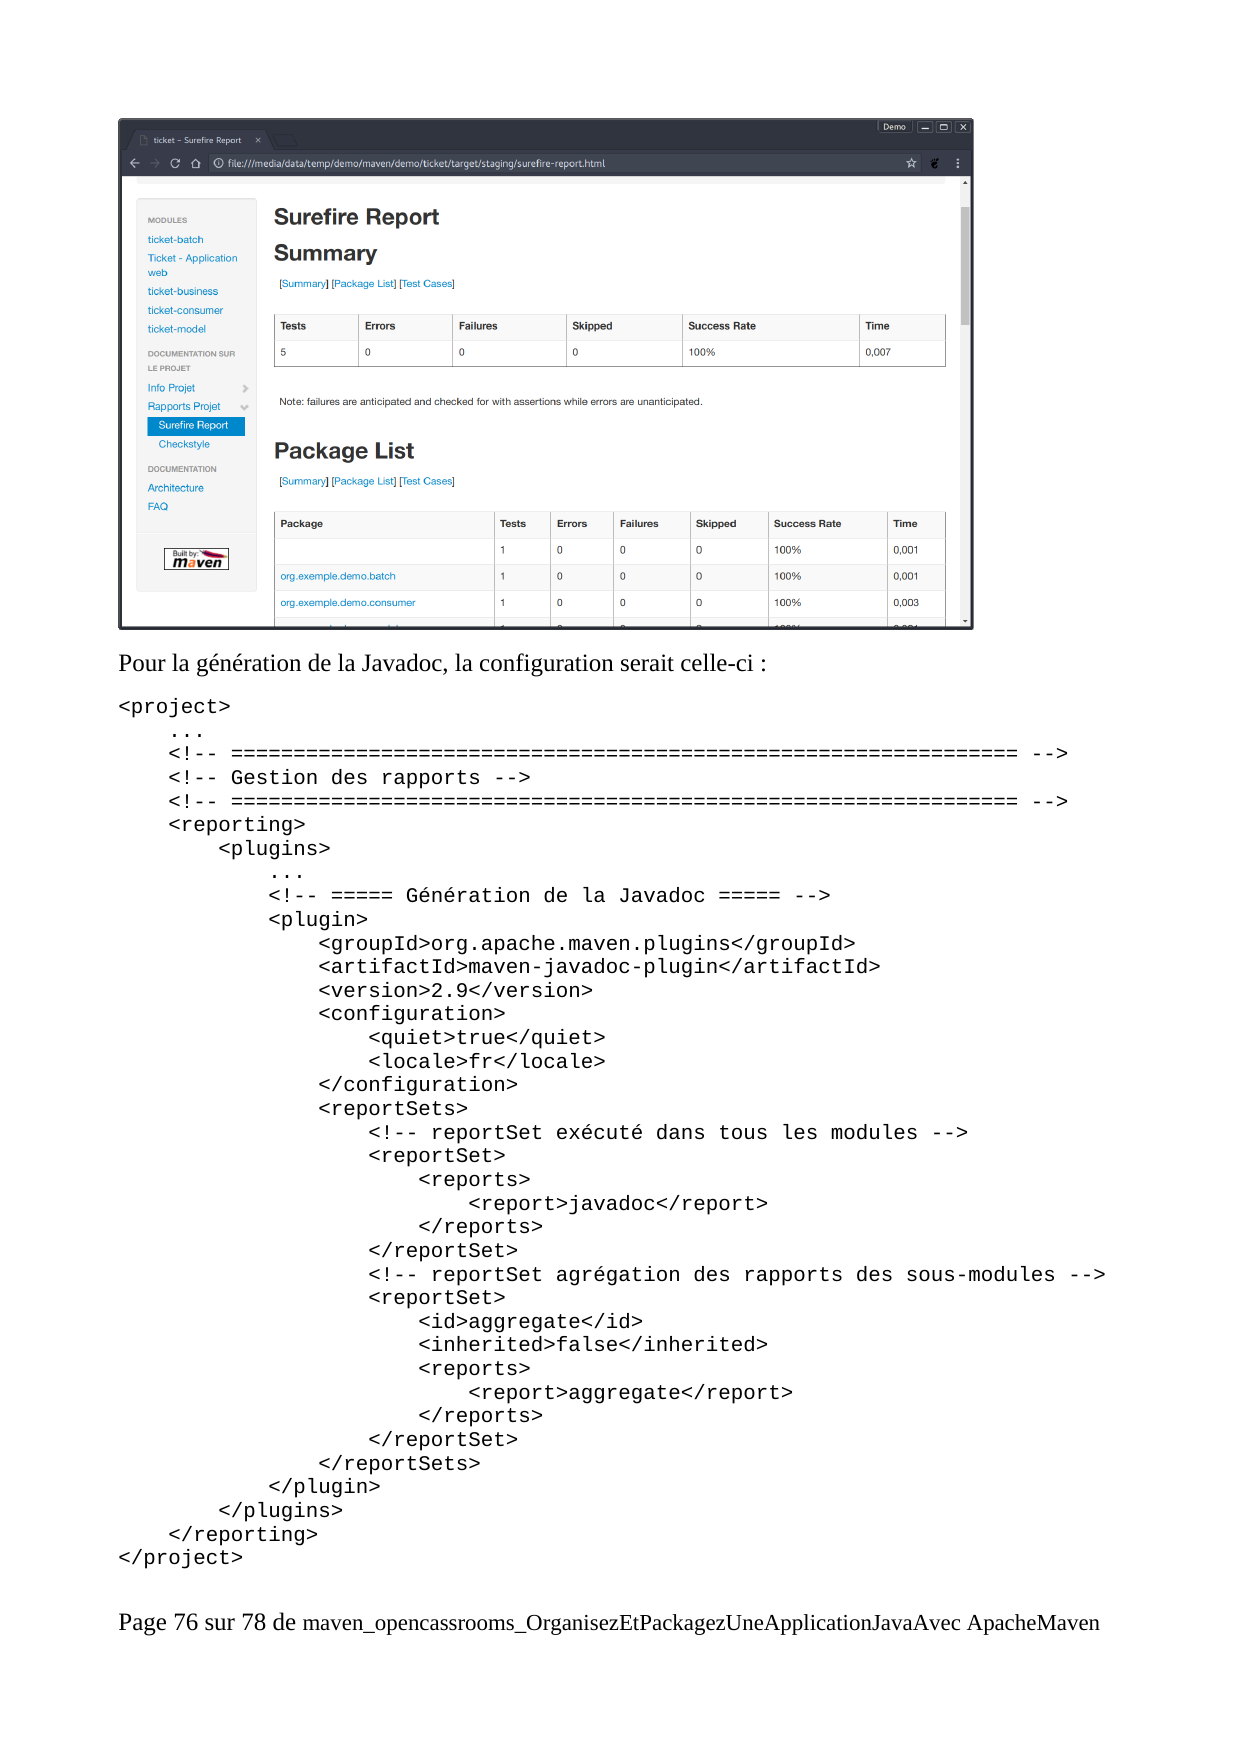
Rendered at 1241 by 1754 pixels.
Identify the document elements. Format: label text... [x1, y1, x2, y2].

text </reports> [118, 1405, 1122, 1429]
text <!-- =============================================================== --> [118, 791, 1122, 814]
text <reports> [118, 1358, 1122, 1382]
text <reportSet> [118, 1287, 1122, 1311]
picture [118, 118, 974, 630]
text </reportSet> [118, 1240, 1122, 1263]
text </project> [118, 1547, 1122, 1571]
text <artifactId>maven-javadoc-plugin</artifactId> [118, 956, 1122, 980]
text </reportSet> [118, 1429, 1122, 1453]
text Pour la génération de la Javadoc, la configuration serait celle-ci : [118, 648, 1122, 677]
text <report>aggregate</report> [118, 1382, 1122, 1405]
text <groupId>org.apache.maven.plugins</groupId> [118, 932, 1122, 956]
text <!-- ===== Génération de la Javadoc ===== --> [118, 885, 1122, 909]
text <plugin> [118, 909, 1122, 932]
text <plugins> [118, 838, 1122, 862]
text <!-- reportSet exécuté dans tous les modules --> [118, 1122, 1122, 1145]
text <reports> [118, 1169, 1122, 1193]
text <configuration> [118, 1003, 1122, 1027]
text <!-- reportSet agrégation des rapports des sous-modules --> [118, 1263, 1122, 1287]
text <quiet>true</quiet> [118, 1027, 1122, 1051]
text </reportSets> [118, 1453, 1122, 1476]
text </plugin> [118, 1476, 1122, 1500]
text </plugins> [118, 1500, 1122, 1524]
text <!-- Gestion des rapports --> [118, 767, 1122, 791]
text ... [118, 862, 1122, 885]
text <!-- =============================================================== --> [118, 743, 1122, 767]
text </reporting> [118, 1524, 1122, 1547]
text <inherited>false</inherited> [118, 1334, 1122, 1358]
text <reporting> [118, 814, 1122, 838]
text <report>javadoc</report> [118, 1193, 1122, 1216]
text <id>aggregate</id> [118, 1311, 1122, 1334]
text <locale>fr</locale> [118, 1051, 1122, 1074]
text <reportSets> [118, 1098, 1122, 1122]
text ... [118, 720, 1122, 743]
text <project> [118, 696, 1122, 720]
text <reportSet> [118, 1145, 1122, 1169]
text </reports> [118, 1216, 1122, 1240]
text <version>2.9</version> [118, 980, 1122, 1003]
text </configuration> [118, 1074, 1122, 1098]
